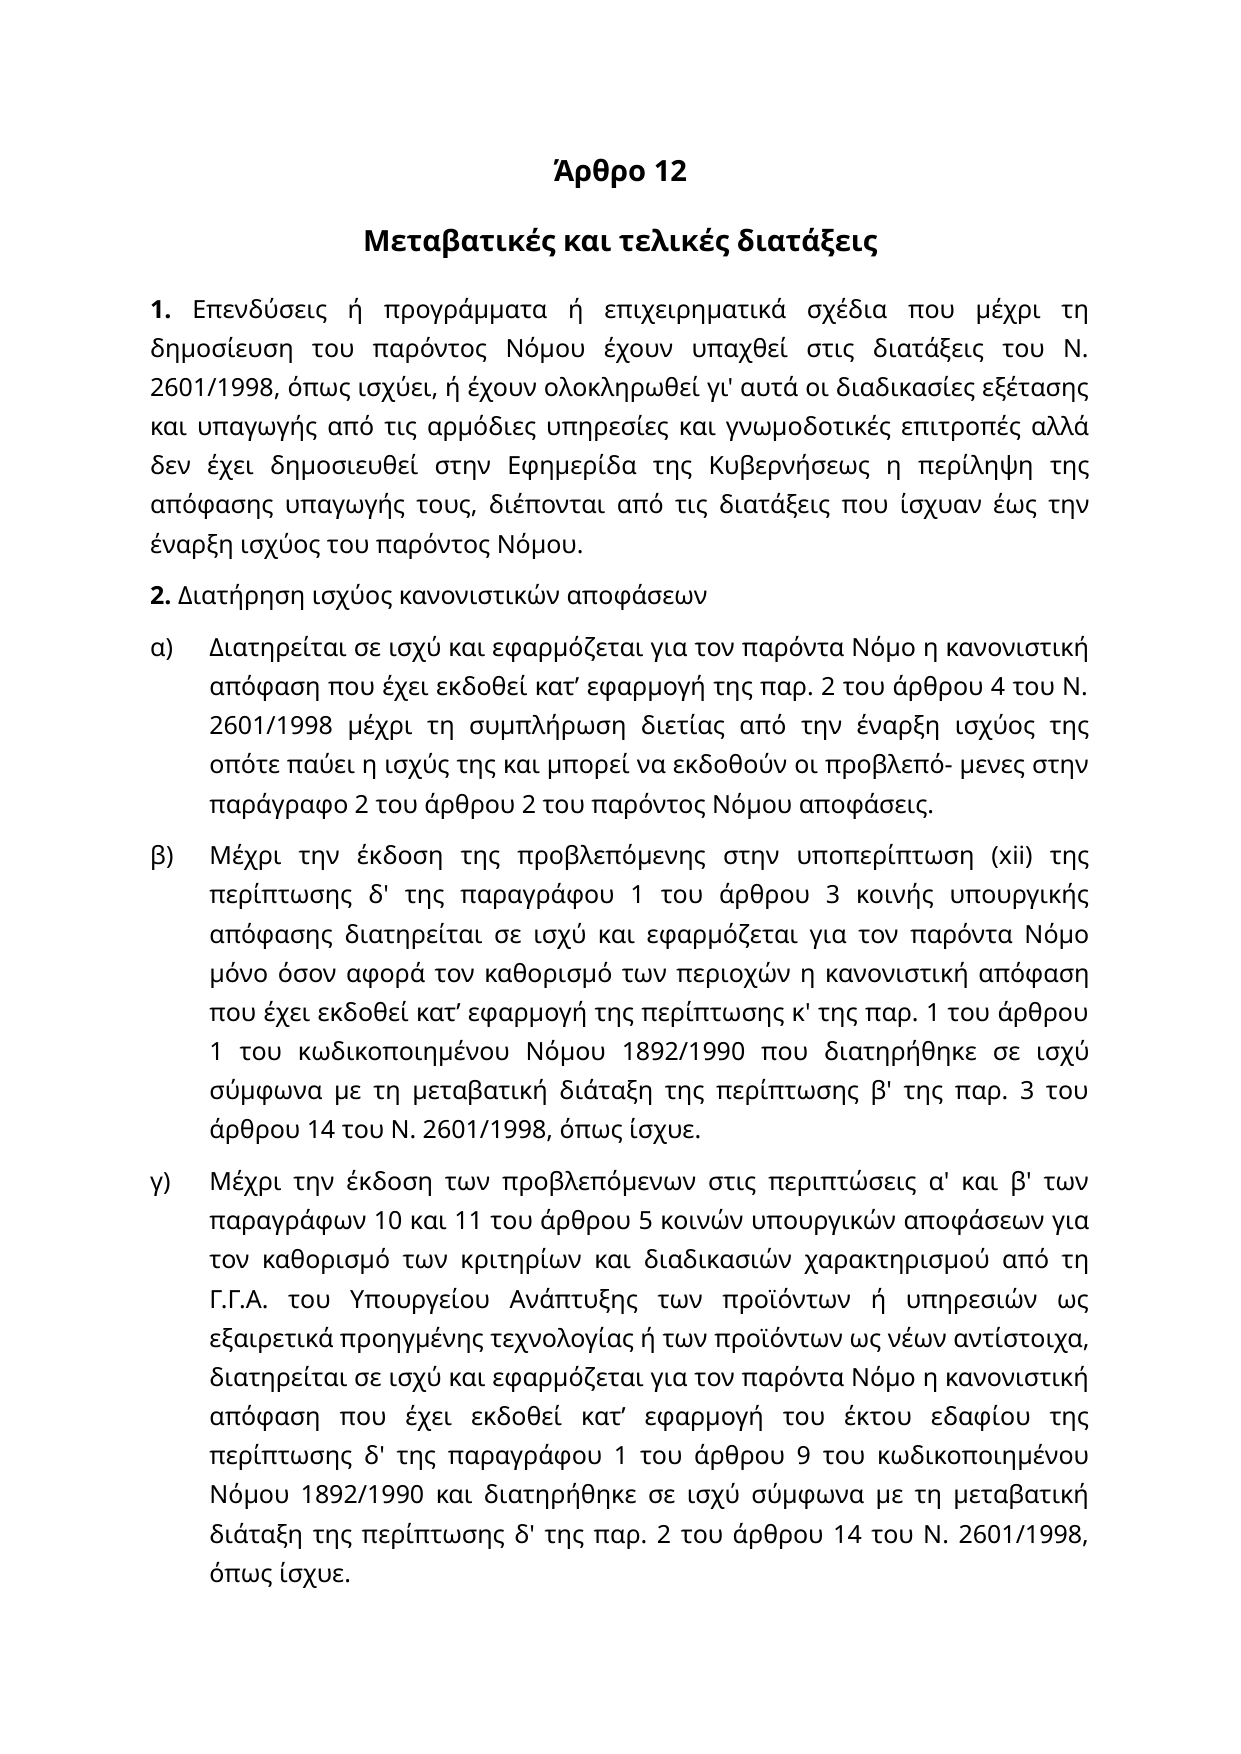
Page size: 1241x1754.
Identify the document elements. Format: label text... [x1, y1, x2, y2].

text 2. Διατήρηση ισχύος κανονιστικών αποφάσεων [150, 578, 1090, 612]
subtitle Μεταβατικές και τελικές διατάξεις [150, 221, 1090, 260]
list α) Διατηρείται σε ισχύ και εφαρμόζεται για τον παρόντα Νόμο η κανονιστική απόφαση που έχει εκδοθεί κατ’ εφαρμογή της παρ. 2 του άρθρου 4 του Ν. 2601/1998 μέχρι τη συμπλήρωση διετίας από την έναρξη ισχύος της οπότε παύει η ισχύς της και μπορεί να εκδοθούν οι προβλεπό- μενες στην παράγραφο 2 του άρθρου 2 του παρόντος Νόμου αποφάσεις. [150, 629, 1090, 820]
subtitle Άρθρο 12 [150, 150, 1090, 190]
list β) Μέχρι την έκδοση της προβλεπόμενης στην υποπερίπτωση (xii) της περίπτωσης δ' της παραγράφου 1 του άρθρου 3 κοινής υπουργικής απόφασης διατηρείται σε ισχύ και εφαρμόζεται για τον παρόντα Νόμο μόνο όσον αφορά τον καθορισμό των περιοχών η κανονιστική απόφαση που έχει εκδοθεί κατ’ εφαρμογή της περίπτωσης κ' της παρ. 1 του άρθρου 1 του κωδικοποιημένου Νόμου 1892/1990 που διατηρήθηκε σε ισχύ σύμφωνα με τη μεταβατική διάταξη της περίπτωσης β' της παρ. 3 του άρθρου 14 του Ν. 2601/1998, όπως ίσχυε. [150, 838, 1090, 1146]
text 1. Επενδύσεις ή προγράμματα ή επιχειρηματικά σχέδια που μέχρι τη δημοσίευση του παρόντος Νόμου έχουν υπαχθεί στις διατάξεις του Ν. 2601/1998, όπως ισχύει, ή έχουν ολοκληρωθεί γι' αυτά οι διαδικασίες εξέτασης και υπαγωγής από τις αρμόδιες υπηρεσίες και γνωμοδοτικές επιτροπές αλλά δεν έχει δημοσιευθεί στην Εφημερίδα της Κυβερνήσεως η περίληψη της απόφασης υπαγωγής τους, διέπονται από τις διατάξεις που ίσχυαν έως την έναρξη ισχύος του παρόντος Νόμου. [150, 291, 1090, 560]
list γ) Μέχρι την έκδοση των προβλεπόμενων στις περιπτώσεις α' και β' των παραγράφων 10 και 11 του άρθρου 5 κοινών υπουργικών αποφάσεων για τον καθορισμό των κριτηρίων και διαδικασιών χαρακτηρισμού από τη Γ.Γ.Α. του Υπουργείου Ανάπτυξης των προϊόντων ή υπηρεσιών ως εξαιρετικά προηγμένης τεχνολογίας ή των προϊόντων ως νέων αντίστοιχα, διατηρείται σε ισχύ και εφαρμόζεται για τον παρόντα Νόμο η κανονιστική απόφαση που έχει εκδοθεί κατ’ εφαρμογή του έκτου εδαφίου της περίπτωσης δ' της παραγράφου 1 του άρθρου 9 του κωδικοποιημένου Νόμου 1892/1990 και διατηρήθηκε σε ισχύ σύμφωνα με τη μεταβατική διάταξη της περίπτωσης δ' της παρ. 2 του άρθρου 14 του Ν. 2601/1998, όπως ίσχυε. [150, 1164, 1090, 1589]
